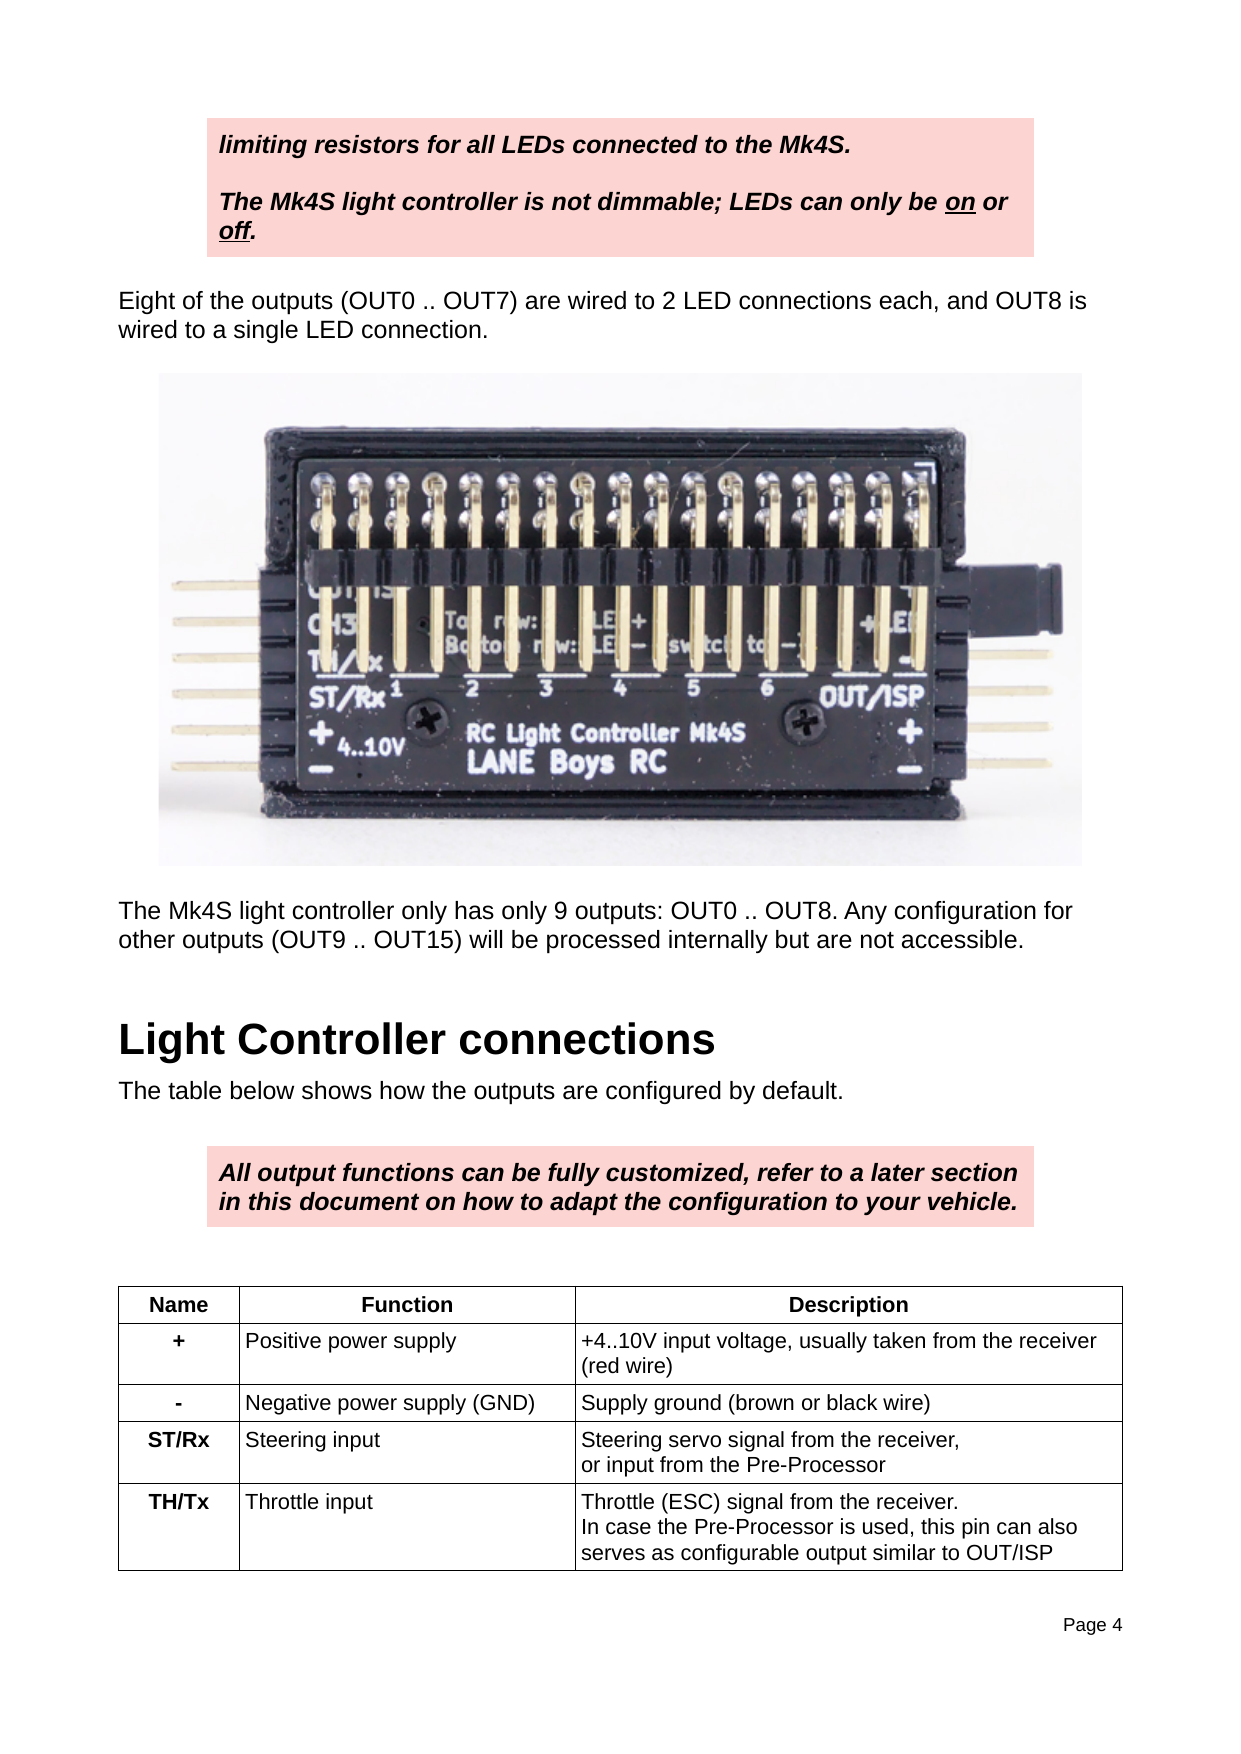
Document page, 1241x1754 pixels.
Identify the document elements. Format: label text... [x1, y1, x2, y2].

table_cell TH/Tx [119, 1484, 239, 1570]
table_header Function [240, 1287, 575, 1322]
text The Mk4S light controller is not dimmable; LEDs can only be on or off. [207, 187, 1034, 257]
table_cell +4..10V input voltage, usually taken from the receiver (red wire) [576, 1324, 1122, 1384]
table_cell Supply ground (brown or black wire) [576, 1385, 1122, 1421]
table_header Name [119, 1287, 239, 1322]
text The table below shows how the outputs are configured by default. [118, 1076, 1122, 1104]
table_cell ST/Rx [119, 1422, 239, 1483]
text The Mk4S light controller only has only 9 outputs: OUT0 .. OUT8. Any configuration for other outputs (OUT9 .. OUT15) will be processed internally but are not accessible. [118, 896, 1122, 954]
table_header Description [576, 1287, 1122, 1322]
text limiting resistors for all LEDs connected to the Mk4S. [207, 118, 1034, 159]
table_cell + [119, 1324, 239, 1384]
table_cell Steering servo signal from the receiver, or input from the Pre-Processor [576, 1422, 1122, 1483]
text All output functions can be fully customized, refer to a later section in this document on how to adapt the configuration to your vehicle. [207, 1146, 1034, 1227]
table_cell Throttle input [240, 1484, 575, 1570]
subtitle Light Controller connections [118, 1013, 1122, 1064]
text Eight of the outputs (OUT0 .. OUT7) are wired to 2 LED connections each, and OUT8 is wired to a single LED connection. [118, 286, 1122, 344]
picture [158, 373, 1082, 866]
table_cell Negative power supply (GND) [240, 1385, 575, 1421]
table_cell - [119, 1385, 239, 1421]
table_cell Throttle (ESC) signal from the receiver. In case the Pre-Processor is used, this pin can also serves as configurable output similar to OUT/ISP [576, 1484, 1122, 1570]
table_cell Positive power supply [240, 1324, 575, 1384]
table_cell Steering input [240, 1422, 575, 1483]
